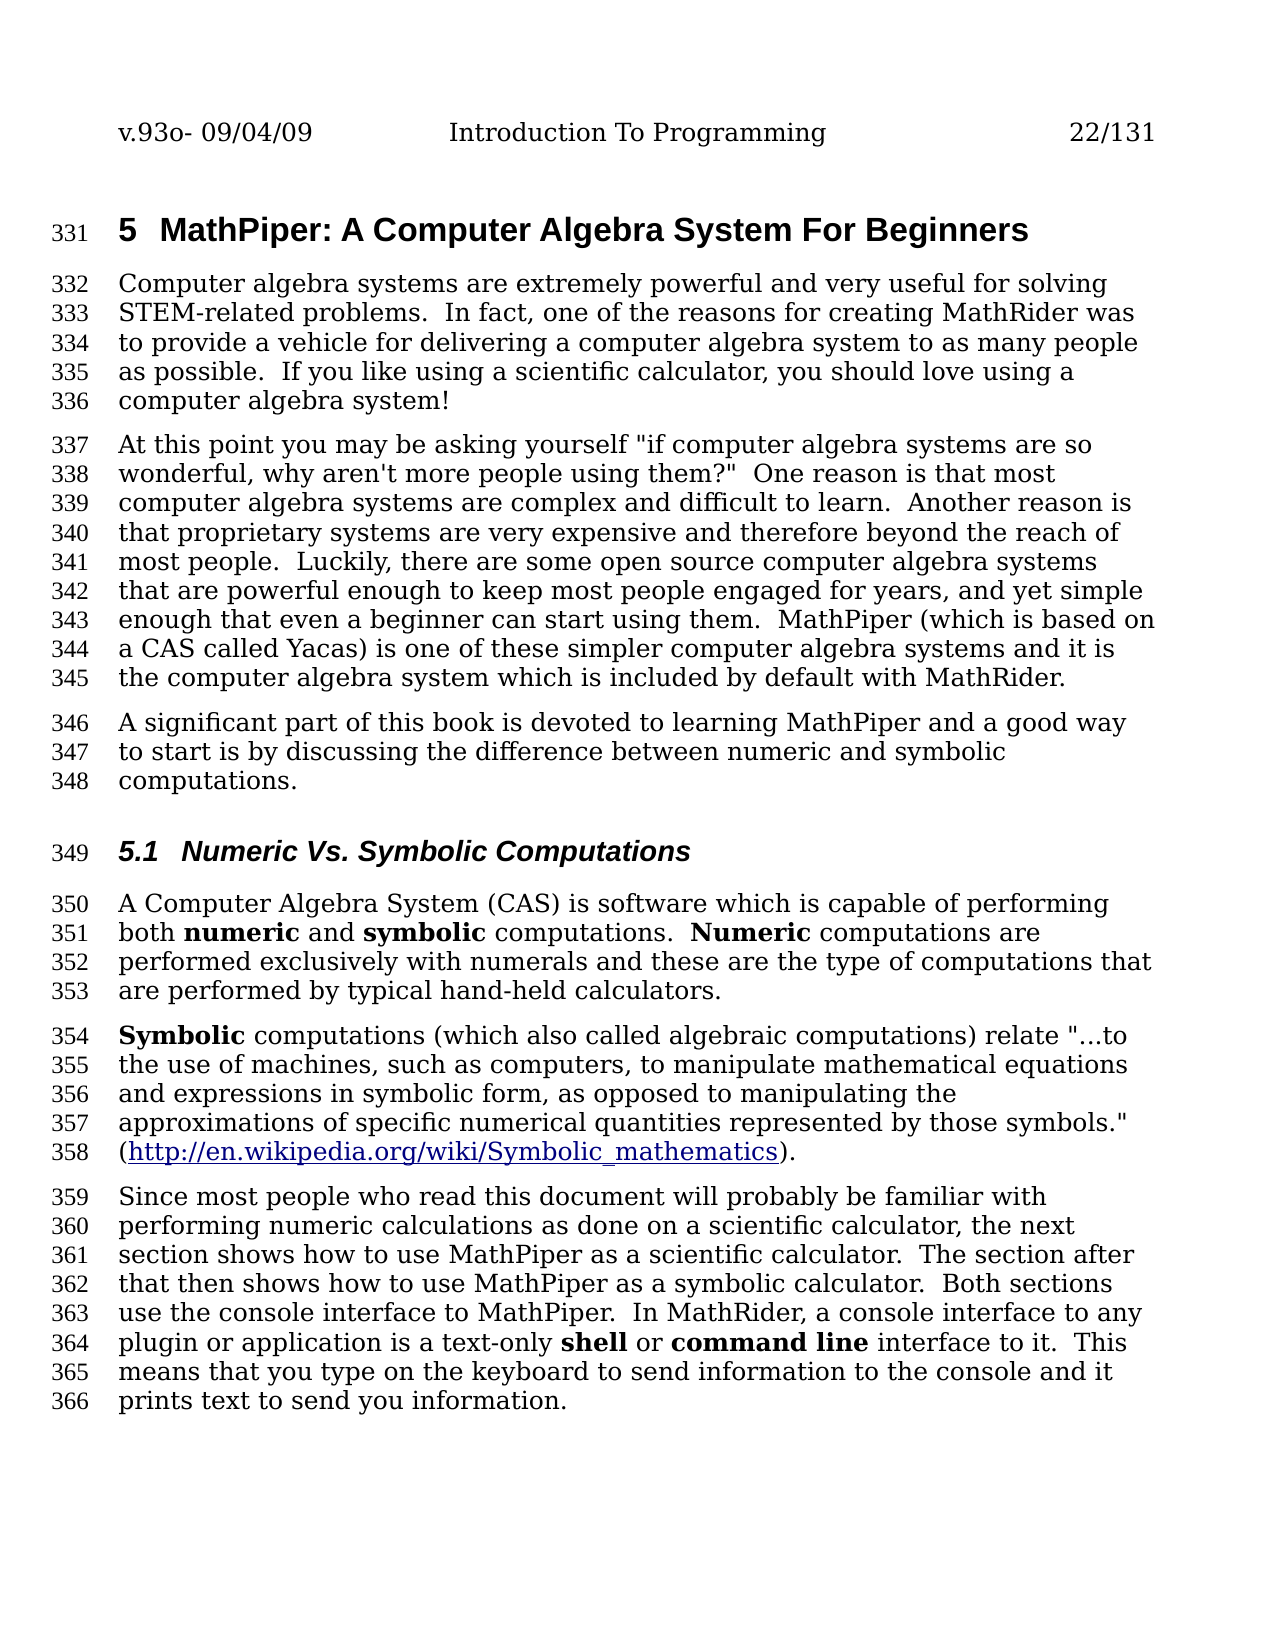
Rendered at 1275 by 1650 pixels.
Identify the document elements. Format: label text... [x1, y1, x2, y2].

text A significant part of this book is devoted to learning MathPiper and a good way to start is by discussing the difference between numeric and symbolic computations. [118, 708, 1157, 795]
subtitle MathPiper: A Computer Algebra System For Beginners [118, 210, 1157, 248]
text Symbolic computations (which also called algebraic computations) relate "...to the use of machines, such as computers, to manipulate mathematical equations and expressions in symbolic form, as opposed to manipulating the approximations of specific numerical quantities represented by those symbols." (http://en.wikipedia.org/wiki/Symbolic_mathematics). [118, 1021, 1157, 1167]
text A Computer Algebra System (CAS) is software which is capable of performing both numeric and symbolic computations. Numeric computations are performed exclusively with numerals and these are the type of computations that are performed by typical hand-held calculators. [118, 889, 1157, 1006]
text At this point you may be asking yourself "if computer algebra systems are so wonderful, why aren't more people using them?" One reason is that most computer algebra systems are complex and difficult to learn. Another reason is that proprietary systems are very expensive and therefore beyond the reach of most people. Luckily, there are some open source computer algebra systems that are powerful enough to keep most people engaged for years, and yet simple enough that even a beginner can start using them. MathPiper (which is based on a CAS called Yacas) is one of these simpler computer algebra systems and it is the computer algebra system which is included by default with MathRider. [118, 430, 1157, 693]
subtitle Numeric Vs. Symbolic Computations [118, 834, 1157, 868]
text Since most people who read this document will probably be familiar with performing numeric calculations as done on a scientific calculator, the next section shows how to use MathPiper as a scientific calculator. The section after that then shows how to use MathPiper as a symbolic calculator. Both sections use the console interface to MathPiper. In MathRider, a console interface to any plugin or application is a text-only shell or command line interface to it. This means that you type on the keyboard to send information to the console and it prints text to send you information. [118, 1182, 1157, 1415]
text Computer algebra systems are extremely powerful and very useful for solving STEM-related problems. In fact, one of the reasons for creating MathRider was to provide a vehicle for delivering a computer algebra system to as many people as possible. If you like using a scientific calculator, you should love using a computer algebra system! [118, 269, 1157, 415]
